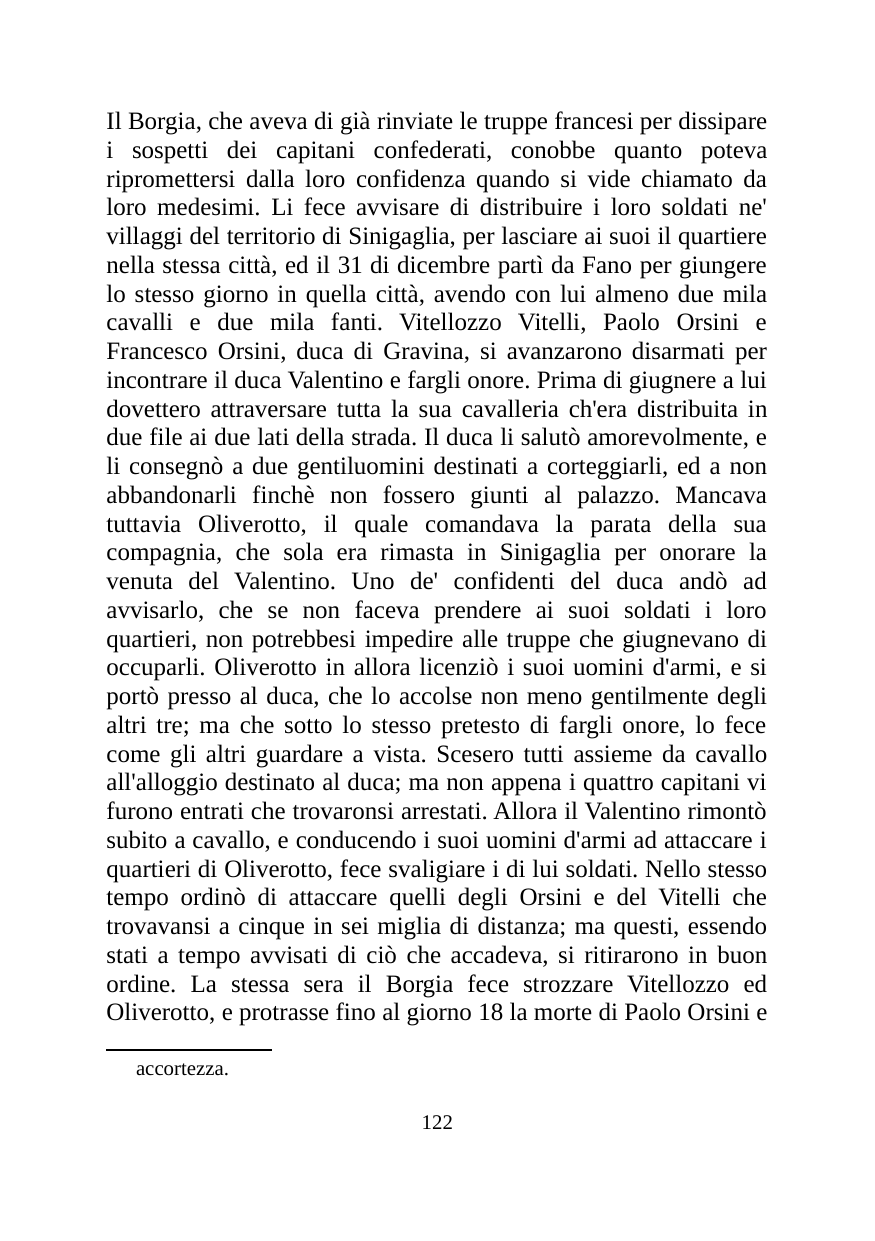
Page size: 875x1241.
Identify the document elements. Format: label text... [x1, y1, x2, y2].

text accortezza. [106, 1056, 768, 1080]
text Il Borgia, che aveva di già rinviate le truppe francesi per dissipare i sospetti dei capitani confederati, conobbe quanto poteva ripromettersi dalla loro confidenza quando si vide chiamato da loro medesimi. Li fece avvisare di distribuire i loro soldati ne' villaggi del territorio di Sinigaglia, per lasciare ai suoi il quartiere nella stessa città, ed il 31 di dicembre partì da Fano per giungere lo stesso giorno in quella città, avendo con lui almeno due mila cavalli e due mila fanti. Vitellozzo Vitelli, Paolo Orsini e Francesco Orsini, duca di Gravina, si avanzarono disarmati per incontrare il duca Valentino e fargli onore. Prima di giugnere a lui dovettero attraversare tutta la sua cavalleria ch'era distribuita in due file ai due lati della strada. Il duca li salutò amorevolmente, e li consegnò a due gentiluomini destinati a corteggiarli, ed a non abbandonarli finchè non fossero giunti al palazzo. Mancava tuttavia Oliverotto, il quale comandava la parata della sua compagnia, che sola era rimasta in Sinigaglia per onorare la venuta del Valentino. Uno de' confidenti del duca andò ad avvisarlo, che se non faceva prendere ai suoi soldati i loro quartieri, non potrebbesi impedire alle truppe che giugnevano di occuparli. Oliverotto in allora licenziò i suoi uomini d'armi, e si portò presso al duca, che lo accolse non meno gentilmente degli altri tre; ma che sotto lo stesso pretesto di fargli onore, lo fece come gli altri guardare a vista. Scesero tutti assieme da cavallo all'alloggio destinato al duca; ma non appena i quattro capitani vi furono entrati che trovaronsi arrestati. Allora il Valentino rimontò subito a cavallo, e conducendo i suoi uomini d'armi ad attaccare i quartieri di Oliverotto, fece svaligiare i di lui soldati. Nello stesso tempo ordinò di attaccare quelli degli Orsini e del Vitelli che trovavansi a cinque in sei miglia di distanza; ma questi, essendo stati a tempo avvisati di ciò che accadeva, si ritirarono in buon ordine. La stessa sera il Borgia fece strozzare Vitellozzo ed Oliverotto, e protrasse fino al giorno 18 la morte di Paolo Orsini e [106, 106, 768, 1026]
